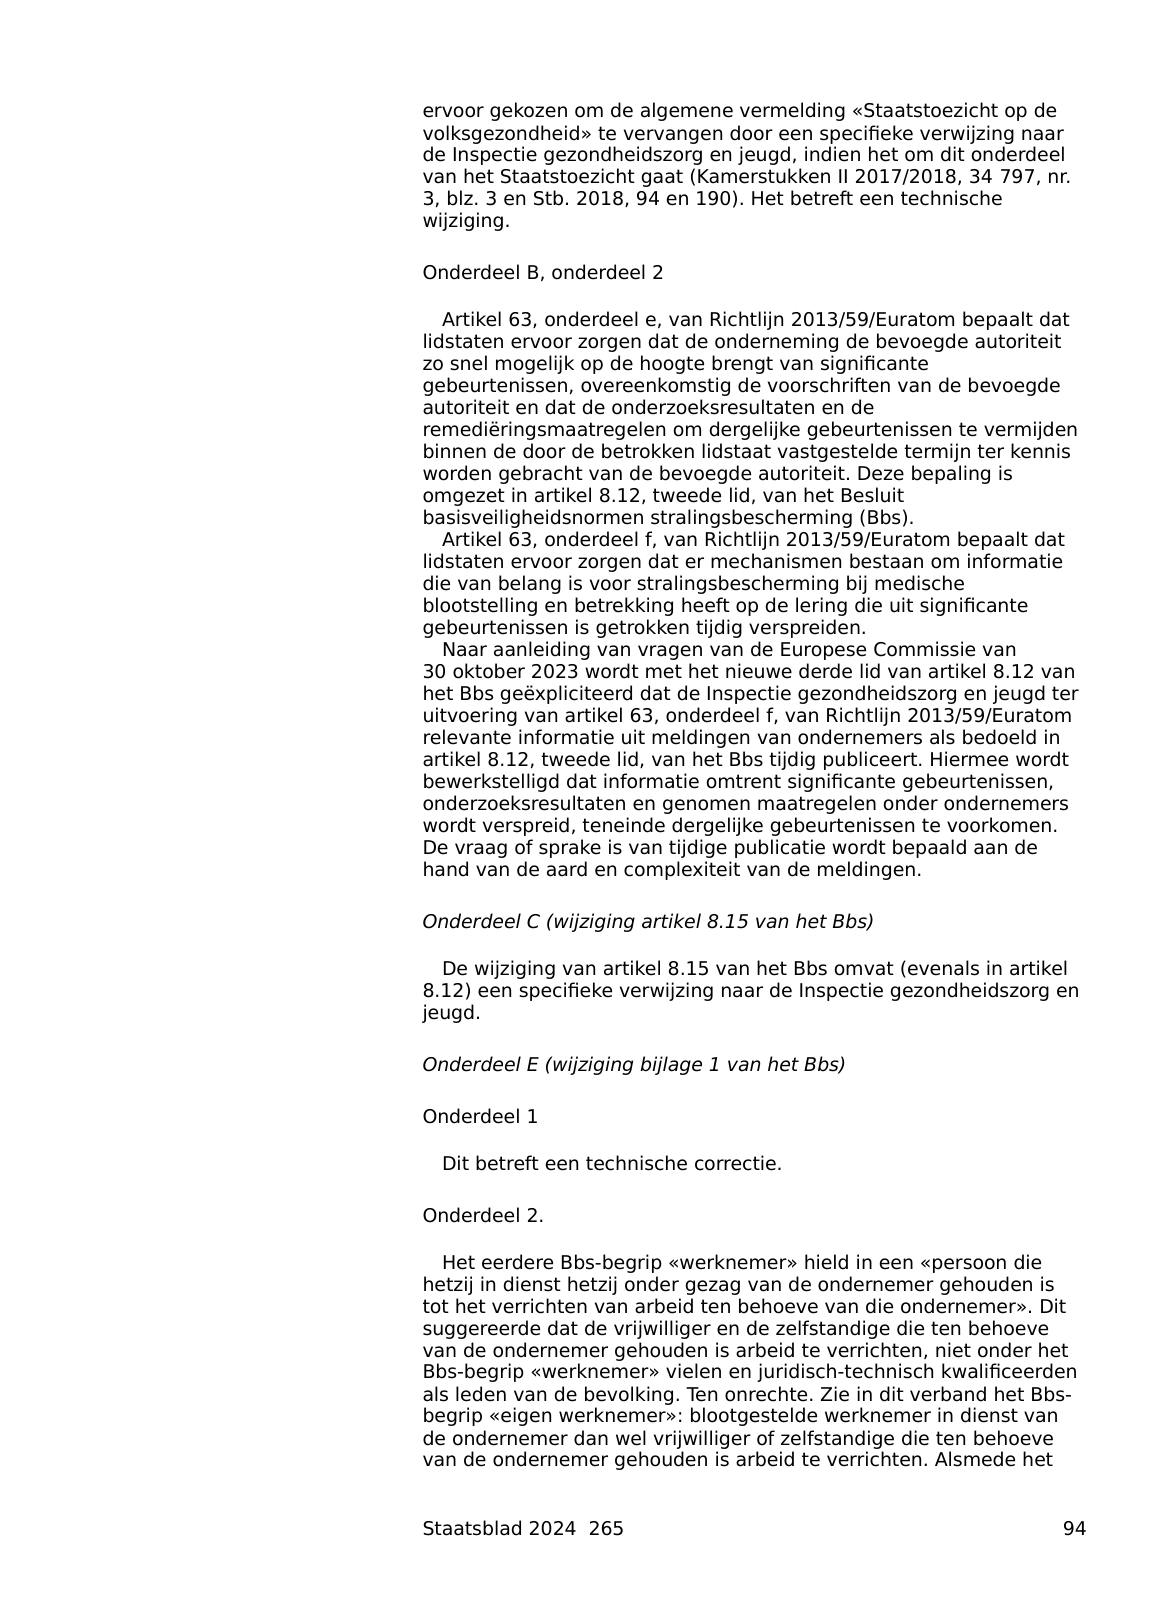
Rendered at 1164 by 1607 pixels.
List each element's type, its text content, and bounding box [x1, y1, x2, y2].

subtitle Onderdeel C (wijziging artikel 8.15 van het Bbs) [422, 911, 1087, 933]
subtitle Onderdeel E (wijziging bijlage 1 van het Bbs) [422, 1054, 1087, 1076]
text Artikel 63, onderdeel f, van Richtlijn 2013/59/Euratom bepaalt dat lidstaten ervoor zorgen dat er mechanismen bestaan om informatie die van belang is voor stralingsbescherming bij medische blootstelling en betrekking heeft op de lering die uit significante gebeurtenissen is getrokken tijdig verspreiden. [422, 529, 1087, 639]
text Het eerdere Bbs-begrip «werknemer» hield in een «persoon die hetzij in dienst hetzij onder gezag van de ondernemer gehouden is tot het verrichten van arbeid ten behoeve van die ondernemer». Dit suggereerde dat de vrijwilliger en de zelfstandige die ten behoeve van de ondernemer gehouden is arbeid te verrichten, niet onder het Bbs-begrip «werknemer» vielen en juridisch-technisch kwalificeerden als leden van de bevolking. Ten onrechte. Zie in dit verband het Bbs-begrip «eigen werknemer»: blootgestelde werknemer in dienst van de ondernemer dan wel vrijwilliger of zelfstandige die ten behoeve van de ondernemer gehouden is arbeid te verrichten. Alsmede het [422, 1252, 1087, 1471]
subtitle Onderdeel 1 [422, 1106, 1087, 1128]
text Artikel 63, onderdeel e, van Richtlijn 2013/59/Euratom bepaalt dat lidstaten ervoor zorgen dat de onderneming de bevoegde autoriteit zo snel mogelijk op de hoogte brengt van significante gebeurtenissen, overeenkomstig de voorschriften van de bevoegde autoriteit en dat de onderzoeksresultaten en de remediëringsmaatregelen om dergelijke gebeurtenissen te vermijden binnen de door de betrokken lidstaat vastgestelde termijn ter kennis worden gebracht van de bevoegde autoriteit. Deze bepaling is omgezet in artikel 8.12, tweede lid, van het Besluit basisveiligheidsnormen stralingsbescherming (Bbs). [422, 309, 1087, 529]
subtitle Onderdeel 2. [422, 1204, 1087, 1227]
text Dit betreft een technische correctie. [422, 1153, 1087, 1174]
subtitle Onderdeel B, onderdeel 2 [422, 262, 1087, 284]
text De wijziging van artikel 8.15 van het Bbs omvat (evenals in artikel 8.12) een specifieke verwijzing naar de Inspectie gezondheidszorg en jeugd. [422, 958, 1087, 1024]
text Naar aanleiding van vragen van de Europese Commissie van 30 oktober 2023 wordt met het nieuwe derde lid van artikel 8.12 van het Bbs geëxpliciteerd dat de Inspectie gezondheidszorg en jeugd ter uitvoering van artikel 63, onderdeel f, van Richtlijn 2013/59/Euratom relevante informatie uit meldingen van ondernemers als bedoeld in artikel 8.12, tweede lid, van het Bbs tijdig publiceert. Hiermee wordt bewerkstelligd dat informatie omtrent significante gebeurtenissen, onderzoeksresultaten en genomen maatregelen onder ondernemers wordt verspreid, teneinde dergelijke gebeurtenissen te voorkomen. De vraag of sprake is van tijdige publicatie wordt bepaald aan de hand van de aard en complexiteit van de meldingen. [422, 639, 1087, 881]
text ervoor gekozen om de algemene vermelding «Staatstoezicht op de volksgezondheid» te vervangen door een specifieke verwijzing naar de Inspectie gezondheidszorg en jeugd, indien het om dit onderdeel van het Staatstoezicht gaat (Kamerstukken II 2017/2018, 34 797, nr. 3, blz. 3 en Stb. 2018, 94 en 190). Het betreft een technische wijziging. [422, 100, 1087, 232]
